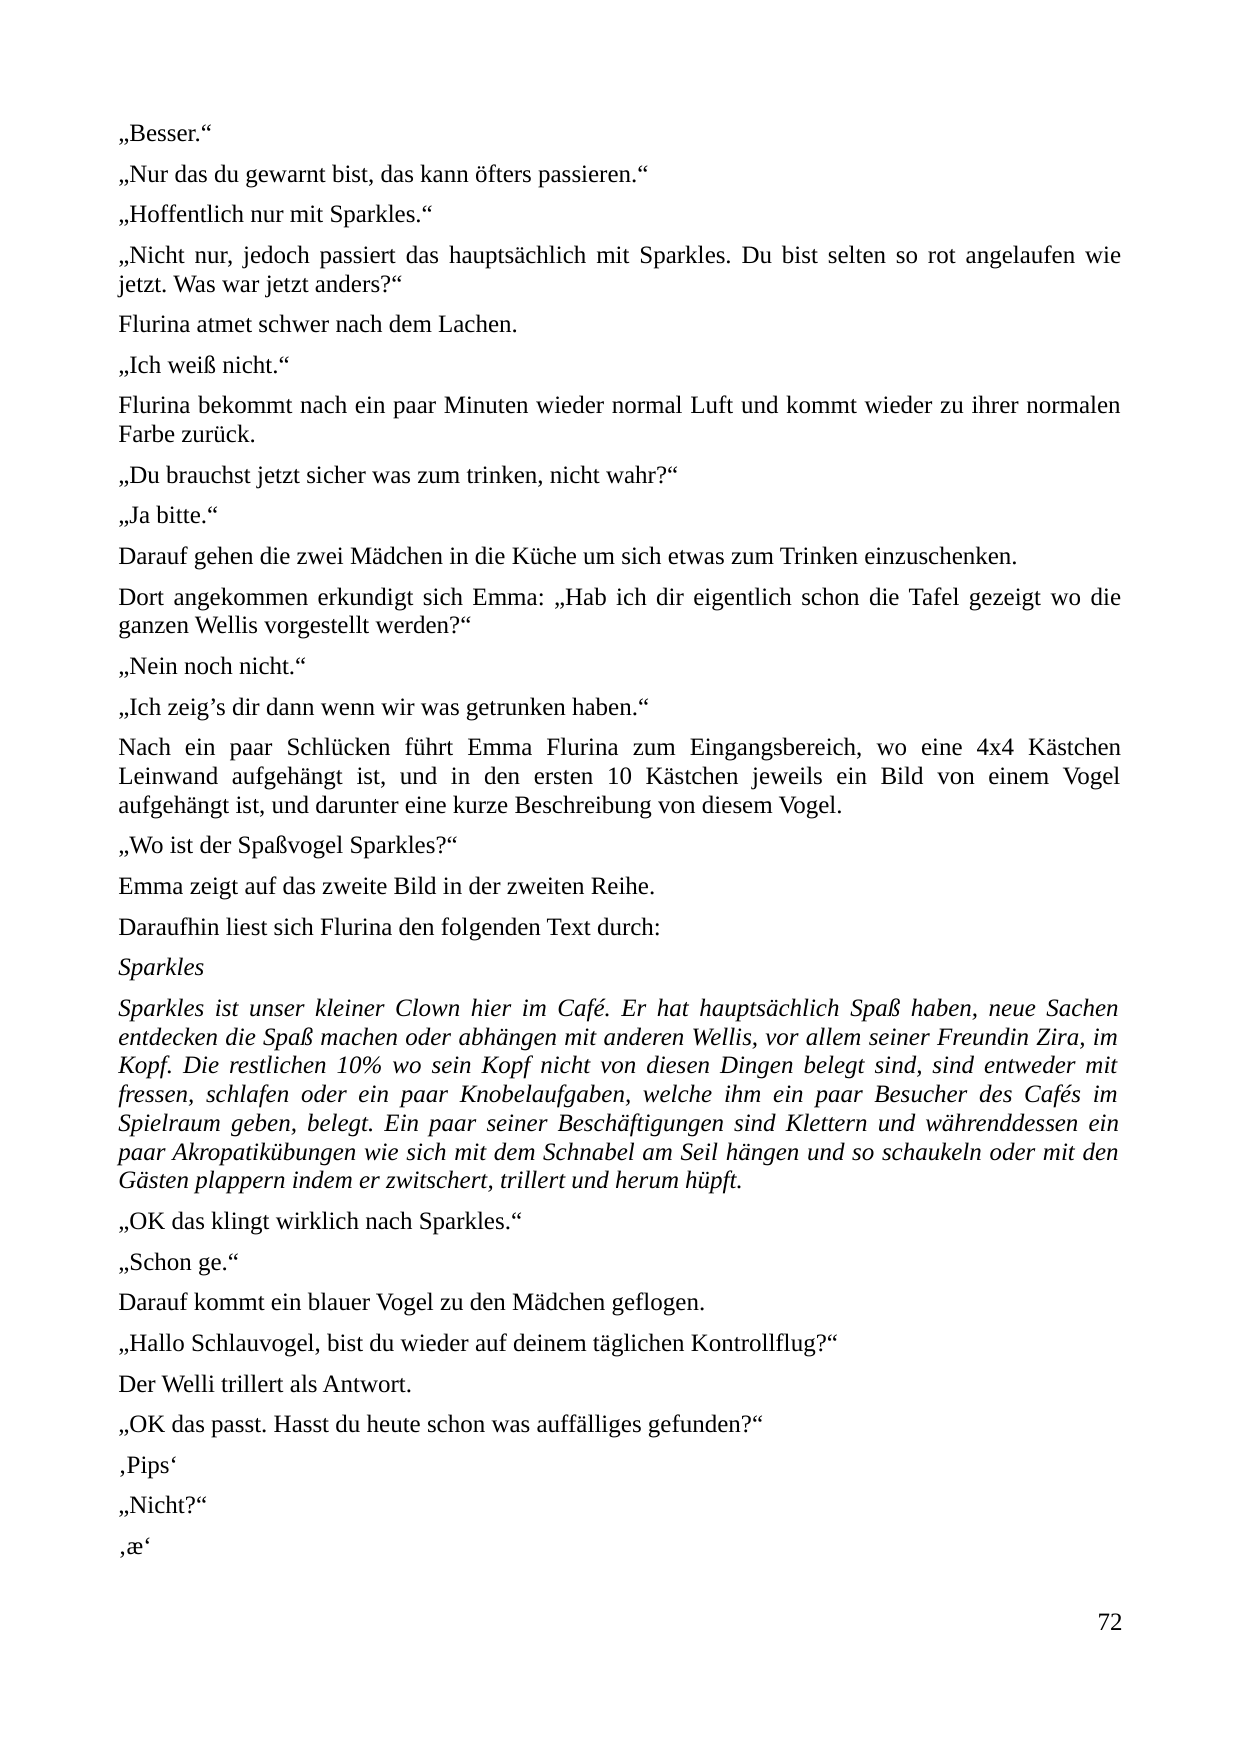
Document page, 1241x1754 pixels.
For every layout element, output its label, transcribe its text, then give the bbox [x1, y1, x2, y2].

text Daraufhin liest sich Flurina den folgenden Text durch: [118, 912, 1122, 941]
text „OK das klingt wirklich nach Sparkles.“ [118, 1206, 1122, 1235]
text „Nein noch nicht.“ [118, 651, 1122, 680]
text „Schon ge.“ [118, 1247, 1122, 1276]
text Darauf kommt ein blauer Vogel zu den Mädchen geflogen. [118, 1287, 1122, 1316]
text „Du brauchst jetzt sicher was zum trinken, nicht wahr?“ [118, 460, 1122, 489]
text „Nicht nur, jedoch passiert das hauptsächlich mit Sparkles. Du bist selten so rot angelaufen wie jetzt. Was war jetzt anders?“ [118, 240, 1122, 297]
text Nach ein paar Schlücken führt Emma Flurina zum Eingangsbereich, wo eine 4x4 Kästchen Leinwand aufgehängt ist, und in den ersten 10 Kästchen jeweils ein Bild von einem Vogel aufgehängt ist, und darunter eine kurze Beschreibung von diesem Vogel. [118, 732, 1122, 819]
text „OK das passt. Hasst du heute schon was auffälliges gefunden?“ [118, 1409, 1122, 1438]
text Sparkles [118, 952, 1122, 981]
text „Ich zeig’s dir dann wenn wir was getrunken haben.“ [118, 692, 1122, 721]
text Flurina bekommt nach ein paar Minuten wieder normal Luft und kommt wieder zu ihrer normalen Farbe zurück. [118, 391, 1122, 448]
text „Nicht?“ [118, 1491, 1122, 1519]
text ‚æ‘ [118, 1531, 1122, 1560]
text Emma zeigt auf das zweite Bild in der zweiten Reihe. [118, 871, 1122, 900]
text Dort angekommen erkundigt sich Emma: „Hab ich dir eigentlich schon die Tafel gezeigt wo die ganzen Wellis vorgestellt werden?“ [118, 582, 1122, 639]
text ‚Pips‘ [118, 1450, 1122, 1479]
text „Hoffentlich nur mit Sparkles.“ [118, 199, 1122, 228]
text „Nur das du gewarnt bist, das kann öfters passieren.“ [118, 159, 1122, 187]
text „Hallo Schlauvogel, bist du wieder auf deinem täglichen Kontrollflug?“ [118, 1328, 1122, 1357]
text „Besser.“ [118, 118, 1122, 147]
text Flurina atmet schwer nach dem Lachen. [118, 309, 1122, 338]
text „Ja bitte.“ [118, 501, 1122, 529]
text Sparkles ist unser kleiner Clown hier im Café. Er hat hauptsächlich Spaß haben, neue Sachen entdecken die Spaß machen oder abhängen mit anderen Wellis, vor allem seiner Freundin Zira, im Kopf. Die restlichen 10% wo sein Kopf nicht von diesen Dingen belegt sind, sind entweder mit fressen, schlafen oder ein paar Knobelaufgaben, welche ihm ein paar Besucher des Cafés im Spielraum geben, belegt. Ein paar seiner Beschäftigungen sind Klettern und währenddessen ein paar Akropatikübungen wie sich mit dem Schnabel am Seil hängen und so schaukeln oder mit den Gästen plappern indem er zwitschert, trillert und herum hüpft. [118, 993, 1122, 1194]
text „Wo ist der Spaßvogel Sparkles?“ [118, 831, 1122, 859]
text „Ich weiß nicht.“ [118, 350, 1122, 379]
text Der Welli trillert als Antwort. [118, 1369, 1122, 1397]
text Darauf gehen die zwei Mädchen in die Küche um sich etwas zum Trinken einzuschenken. [118, 541, 1122, 570]
